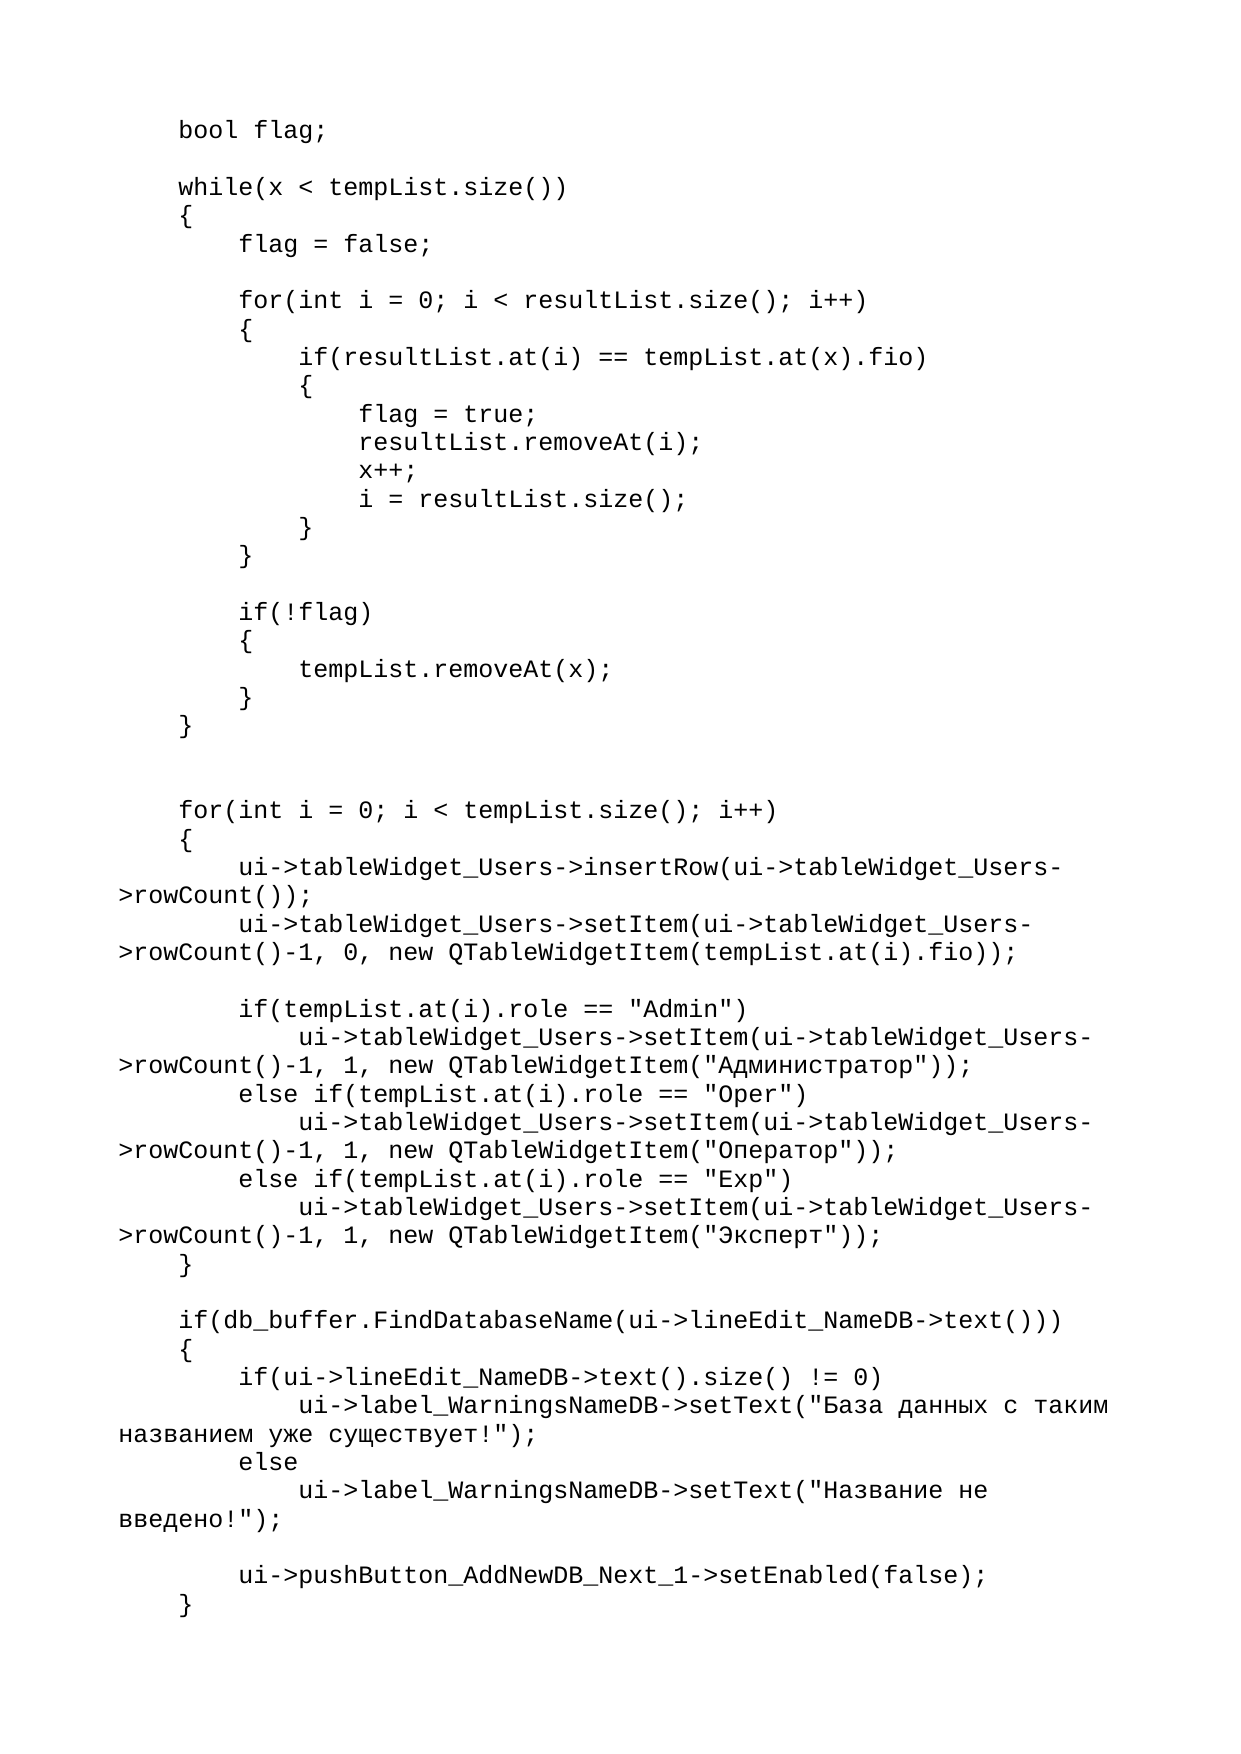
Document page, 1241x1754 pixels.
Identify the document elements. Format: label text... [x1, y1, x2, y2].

text ui->tableWidget_Users->setItem(ui->tableWidget_Users->rowCount()-1, 1, new QTableWidgetItem("Оператор")); [118, 1110, 1122, 1166]
text } [118, 1251, 1122, 1280]
text if(!flag) [118, 600, 1122, 628]
text else [118, 1450, 1122, 1478]
text i = resultList.size(); [118, 486, 1122, 515]
text } [118, 713, 1122, 741]
text resultList.removeAt(i); [118, 430, 1122, 458]
text ui->tableWidget_Users->insertRow(ui->tableWidget_Users->rowCount()); [118, 855, 1122, 911]
text flag = false; [118, 231, 1122, 260]
text while(x < tempList.size()) [118, 175, 1122, 203]
text ui->tableWidget_Users->setItem(ui->tableWidget_Users->rowCount()-1, 0, new QTableWidgetItem(tempList.at(i).fio)); [118, 911, 1122, 968]
text { [118, 203, 1122, 231]
text } [118, 515, 1122, 543]
text { [118, 826, 1122, 855]
text ui->label_WarningsNameDB->setText("Название не введено!"); [118, 1478, 1122, 1535]
text { [118, 1336, 1122, 1365]
text ui->tableWidget_Users->setItem(ui->tableWidget_Users->rowCount()-1, 1, new QTableWidgetItem("Эксперт")); [118, 1195, 1122, 1251]
text { [118, 373, 1122, 401]
text } [118, 685, 1122, 713]
text } [118, 543, 1122, 571]
text else if(tempList.at(i).role == "Exp") [118, 1166, 1122, 1195]
text if(db_buffer.FindDatabaseName(ui->lineEdit_NameDB->text())) [118, 1308, 1122, 1336]
text for(int i = 0; i < tempList.size(); i++) [118, 798, 1122, 826]
text for(int i = 0; i < resultList.size(); i++) [118, 288, 1122, 316]
text flag = true; [118, 401, 1122, 430]
text bool flag; [118, 118, 1122, 146]
text { [118, 316, 1122, 345]
text if(tempList.at(i).role == "Admin") [118, 996, 1122, 1025]
text if(ui->lineEdit_NameDB->text().size() != 0) [118, 1365, 1122, 1393]
text ui->pushButton_AddNewDB_Next_1->setEnabled(false); [118, 1563, 1122, 1591]
text } [118, 1591, 1122, 1620]
text ui->tableWidget_Users->setItem(ui->tableWidget_Users->rowCount()-1, 1, new QTableWidgetItem("Администратор")); [118, 1025, 1122, 1081]
text if(resultList.at(i) == tempList.at(x).fio) [118, 345, 1122, 373]
text ui->label_WarningsNameDB->setText("База данных с таким названием уже существует!"); [118, 1393, 1122, 1450]
text x++; [118, 458, 1122, 486]
text tempList.removeAt(x); [118, 656, 1122, 685]
text { [118, 628, 1122, 656]
text else if(tempList.at(i).role == "Oper") [118, 1081, 1122, 1110]
